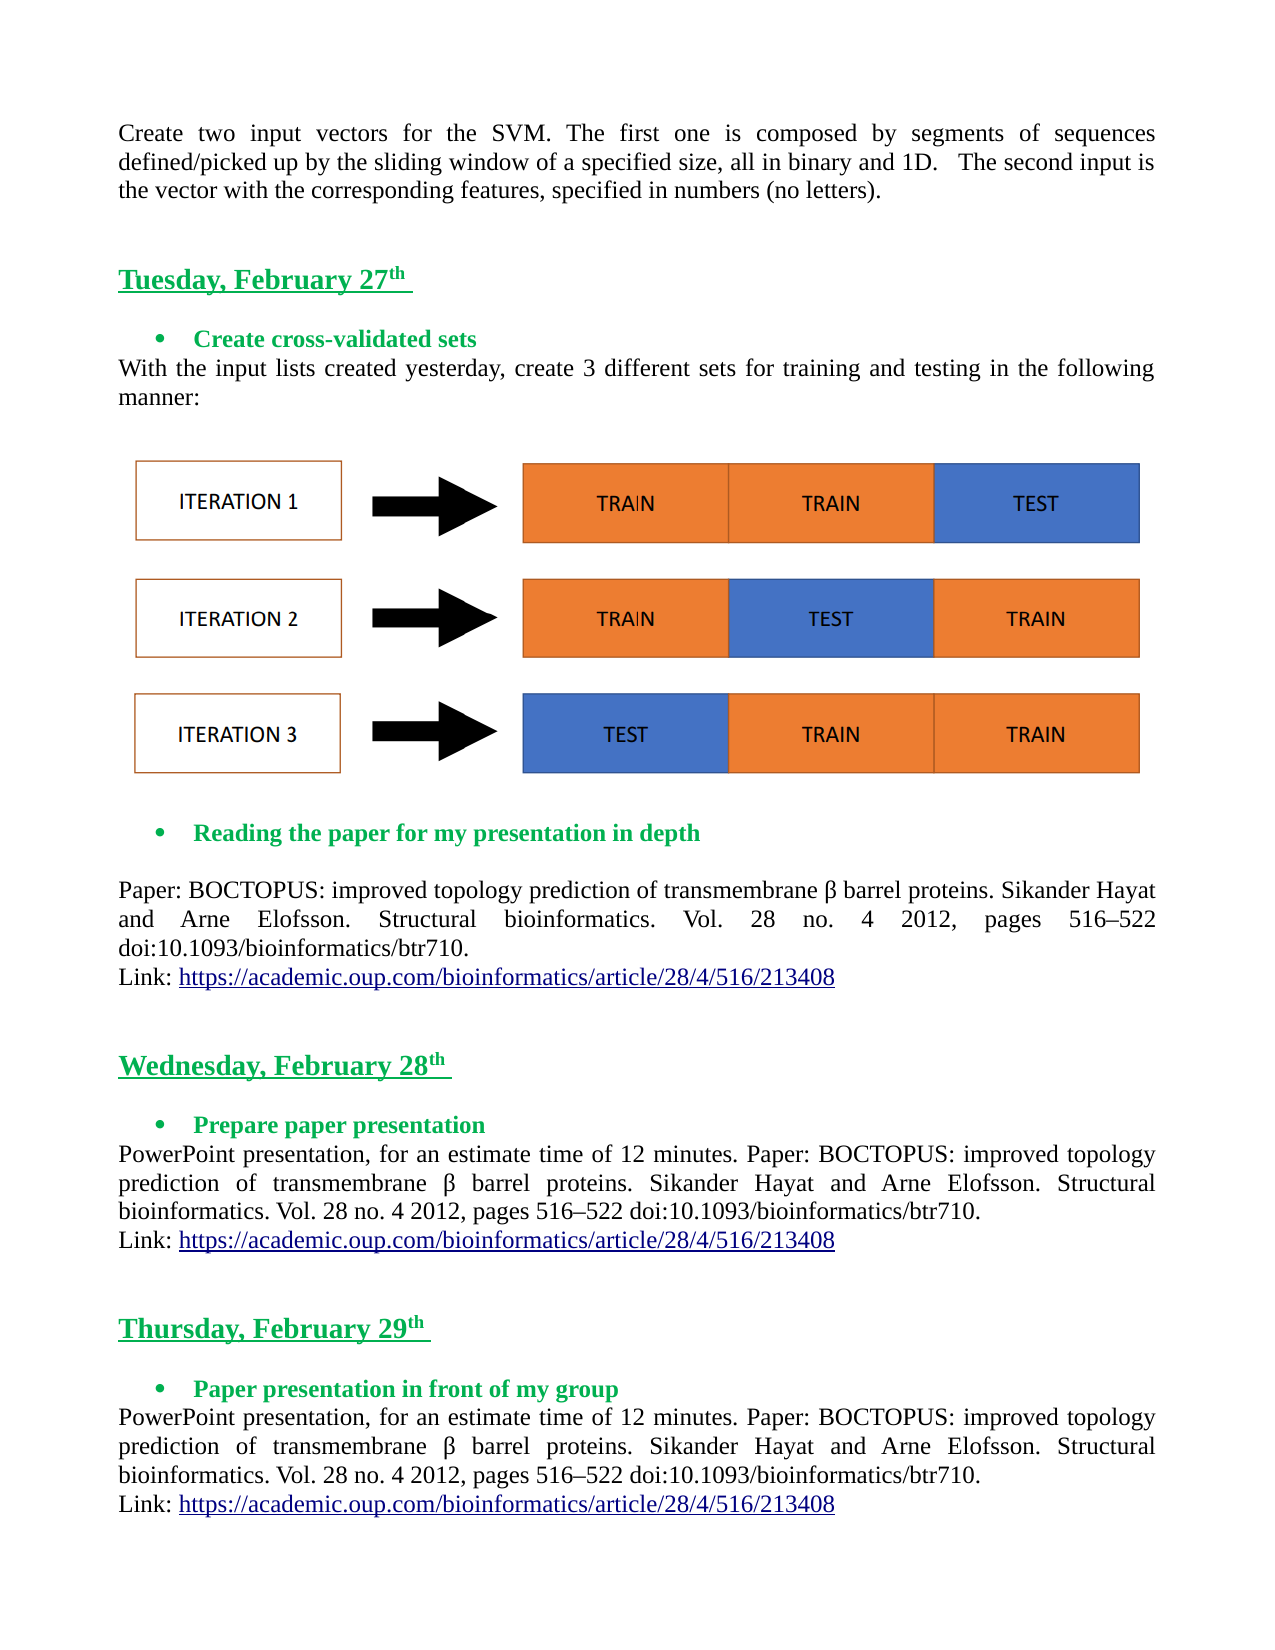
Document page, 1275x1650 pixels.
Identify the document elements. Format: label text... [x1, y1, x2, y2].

text PowerPoint presentation, for an estimate time of 12 minutes. Paper: BOCTOPUS: improved topology prediction of transmembrane β barrel proteins. Sikander Hayat and Arne Elofsson. Structural bioinformatics. Vol. 28 no. 4 2012, pages 516–522 doi:10.1093/bioinformatics/btr710. [118, 1402, 1157, 1489]
list Paper presentation in front of my group [156, 1374, 1157, 1402]
text With the input lists created yesterday, create 3 different sets for training and testing in the following manner: [118, 353, 1157, 410]
text Link: https://academic.oup.com/bioinformatics/article/28/4/516/213408 [118, 962, 1157, 990]
text Link: https://academic.oup.com/bioinformatics/article/28/4/516/213408 [118, 1489, 1157, 1517]
text Link: https://academic.oup.com/bioinformatics/article/28/4/516/213408 [118, 1225, 1157, 1254]
text PowerPoint presentation, for an estimate time of 12 minutes. Paper: BOCTOPUS: improved topology prediction of transmembrane β barrel proteins. Sikander Hayat and Arne Elofsson. Structural bioinformatics. Vol. 28 no. 4 2012, pages 516–522 doi:10.1093/bioinformatics/btr710. [118, 1139, 1157, 1225]
text Tuesday, February 27th [118, 262, 1157, 295]
text Paper: BOCTOPUS: improved topology prediction of transmembrane β barrel proteins. Sikander Hayat and Arne Elofsson. Structural bioinformatics. Vol. 28 no. 4 2012, pages 516–522 doi:10.1093/bioinformatics/btr710. [118, 875, 1157, 962]
list Prepare paper presentation [156, 1110, 1157, 1139]
text Wednesday, February 28th [118, 1048, 1157, 1081]
text Thursday, February 29th [118, 1311, 1157, 1345]
list Create cross-validated sets [156, 324, 1157, 353]
text Create two input vectors for the SVM. The first one is composed by segments of sequences defined/picked up by the sliding window of a specified size, all in binary and 1D. The second input is the vector with the corresponding features, specified in numbers (no letters). [118, 118, 1157, 204]
list Reading the paper for my presentation in depth [156, 818, 1157, 847]
